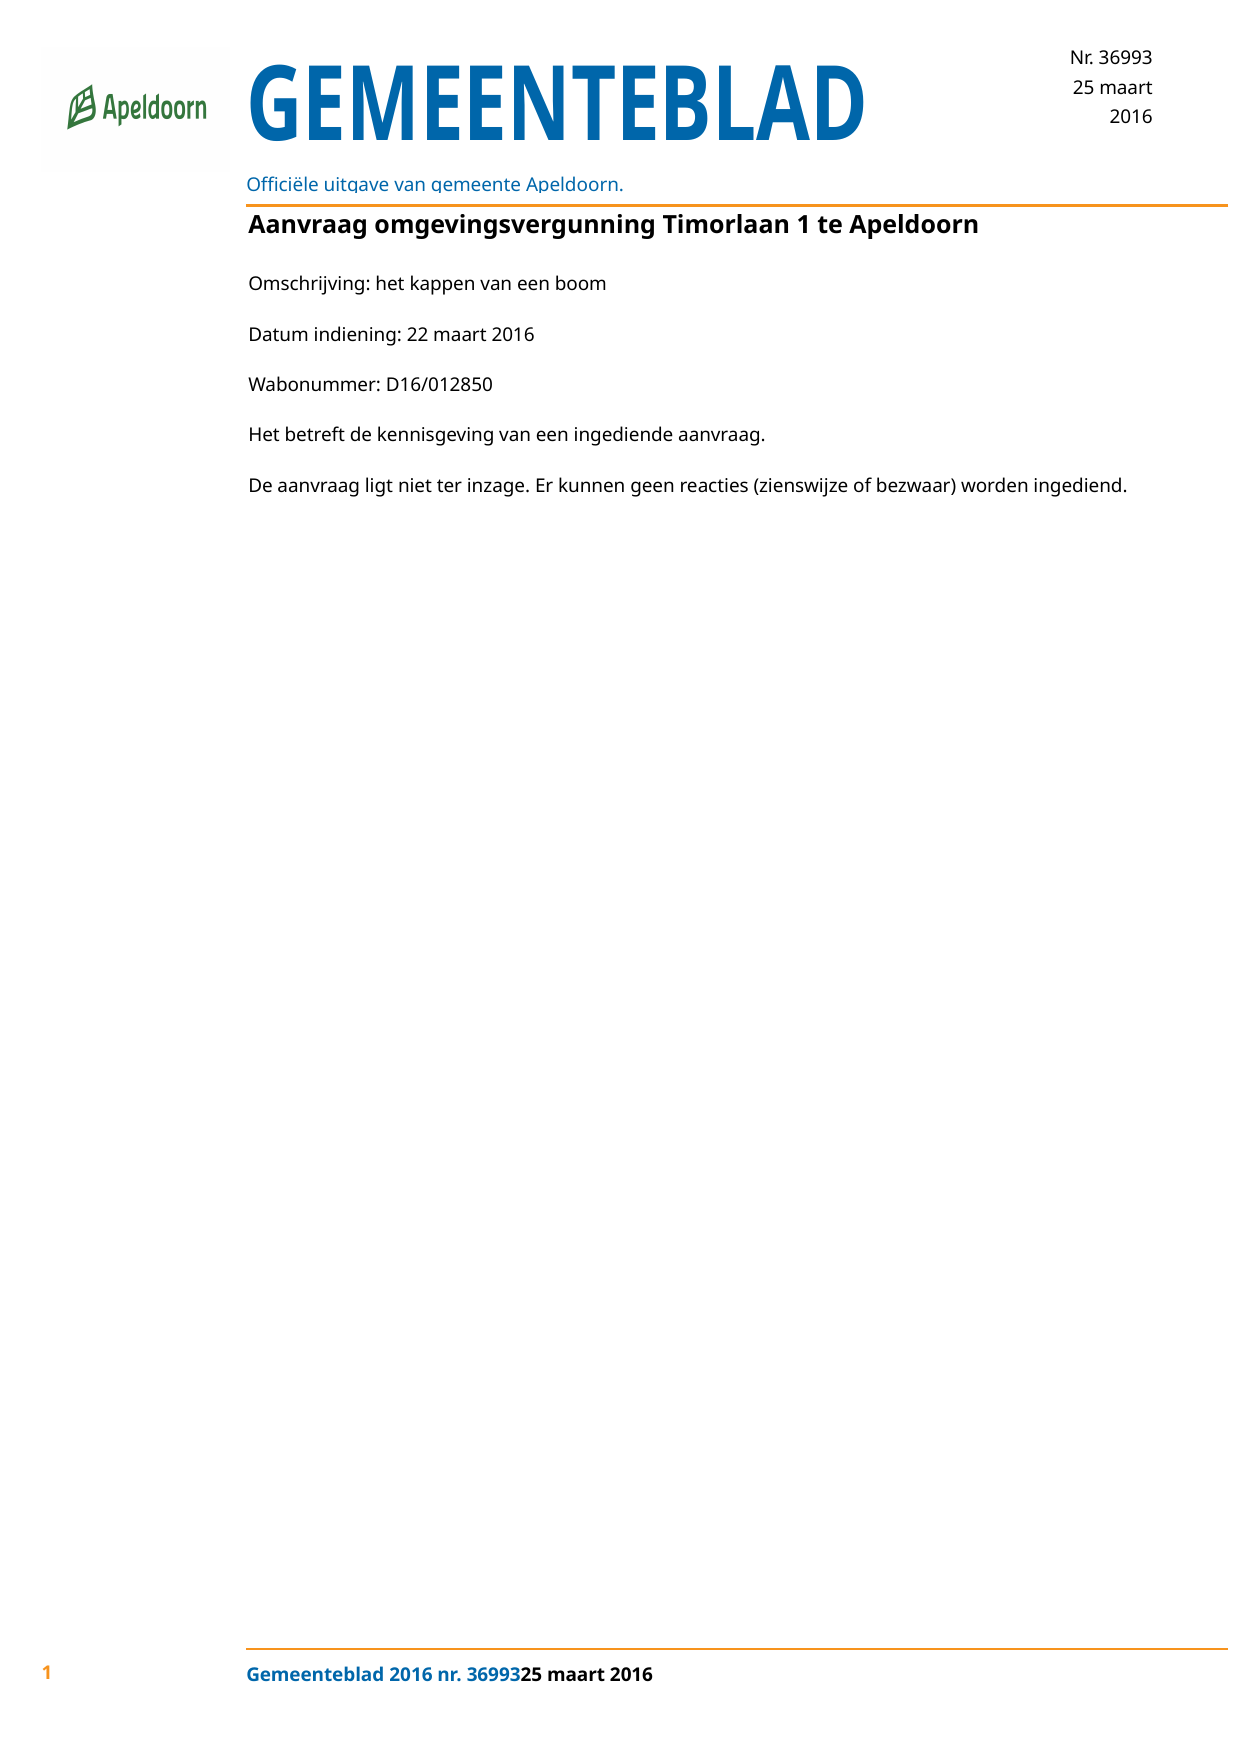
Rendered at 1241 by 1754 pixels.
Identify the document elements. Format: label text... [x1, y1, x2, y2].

text Aanvraag omgevingsvergunning Timorlaan 1 te Apeldoorn [248, 207, 1152, 241]
text Datum indiening: 22 maart 2016 [248, 321, 1152, 346]
text De aanvraag ligt niet ter inzage. Er kunnen geen reacties (zienswijze of bezwaar) worden ingediend. [248, 472, 1152, 498]
text Wabonummer: D16/012850 [248, 371, 1152, 397]
text Het betreft de kennisgeving van een ingediende aanvraag. [248, 422, 1152, 447]
text Omschrijving: het kappen van een boom [248, 270, 1152, 296]
picture [41, 47, 231, 172]
